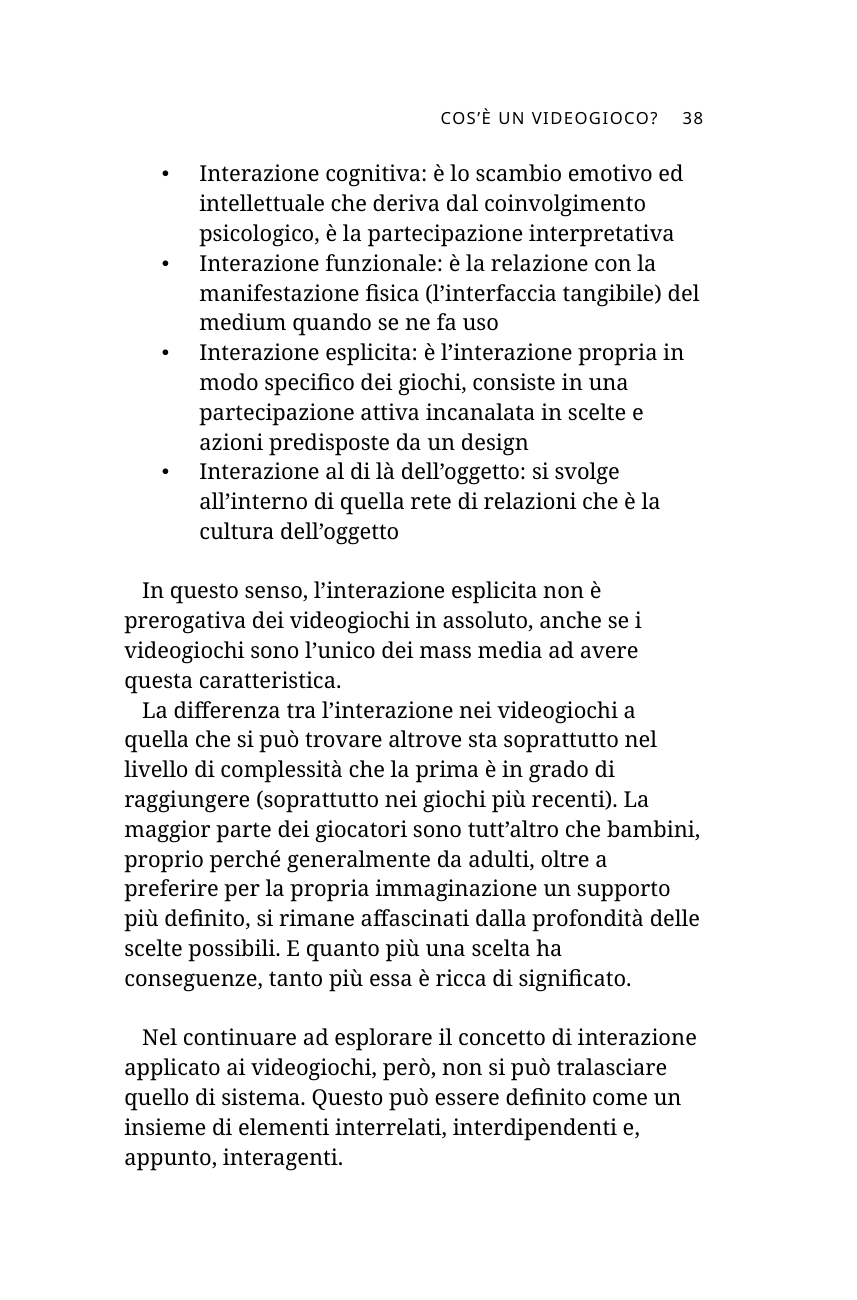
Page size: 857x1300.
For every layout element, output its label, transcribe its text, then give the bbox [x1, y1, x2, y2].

list Interazione funzionale: è la relazione con la manifestazione fisica (l’interfaccia tangibile) del medium quando se ne fa uso [162, 248, 703, 337]
text La differenza tra l’interazione nei videogiochi a quella che si può trovare altrove sta soprattutto nel livello di complessità che la prima è in grado di raggiungere (soprattutto nei giochi più recenti). La maggior parte dei giocatori sono tutt’altro che bambini, proprio perché generalmente da adulti, oltre a preferire per la propria immaginazione un supporto più definito, si rimane affascinati dalla profondità delle scelte possibili. E quanto più una scelta ha conseguenze, tanto più essa è ricca di significato. [124, 695, 703, 993]
list Interazione esplicita: è l’interazione propria in modo specifico dei giochi, consiste in una partecipazione attiva incanalata in scelte e azioni predisposte da un design [162, 337, 703, 456]
list Interazione al di là dell’oggetto: si svolge all’interno di quella rete di relazioni che è la cultura dell’oggetto [162, 456, 703, 546]
list Interazione cognitiva: è lo scambio emotivo ed intellettuale che deriva dal coinvolgimento psicologico, è la partecipazione interpretativa [162, 158, 703, 248]
text In questo senso, l’interazione esplicita non è prerogativa dei videogiochi in assoluto, anche se i videogiochi sono l’unico dei mass media ad avere questa caratteristica. [124, 576, 703, 695]
text Nel continuare ad esplorare il concetto di interazione applicato ai videogiochi, però, non si può tralasciare quello di sistema. Questo può essere definito come un insieme di elementi interrelati, interdipendenti e, appunto, interagenti. [124, 1022, 703, 1171]
